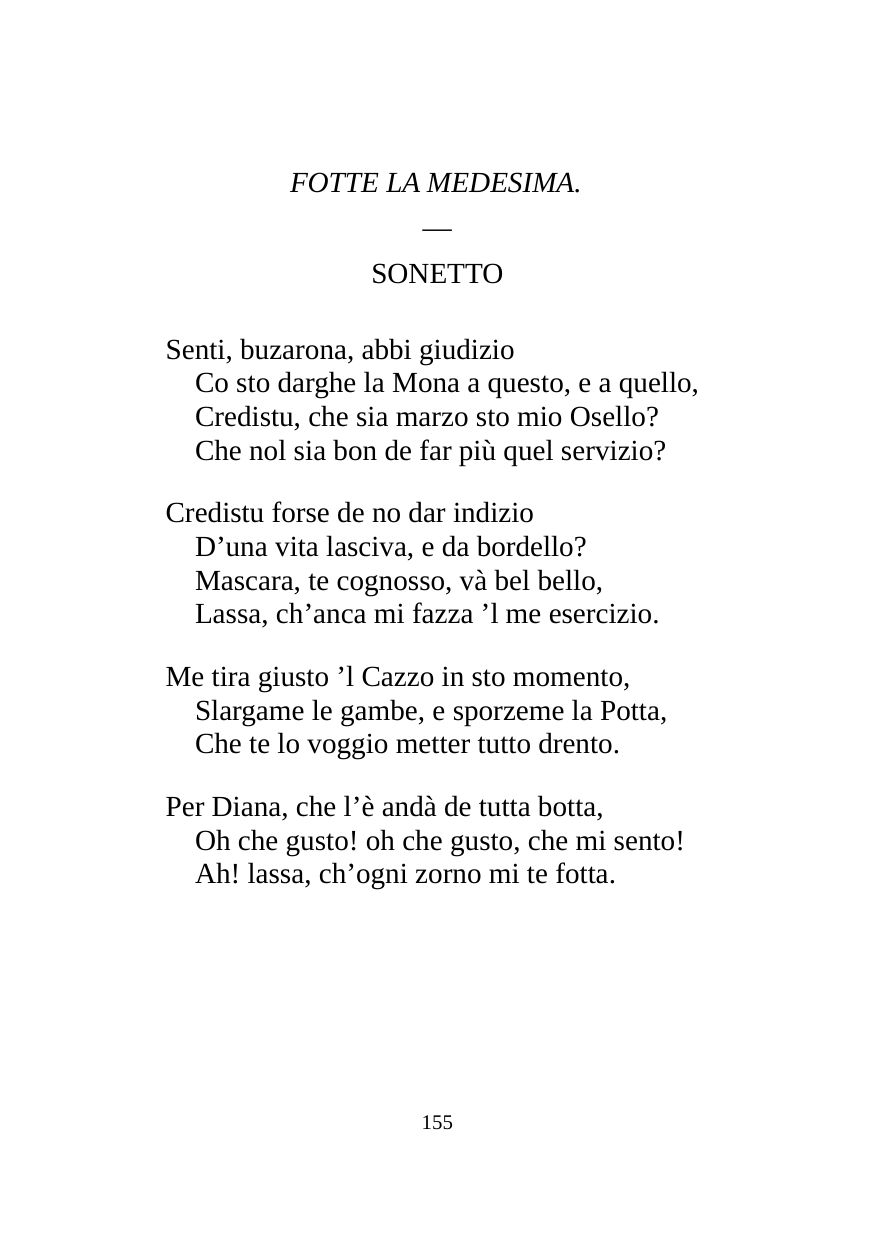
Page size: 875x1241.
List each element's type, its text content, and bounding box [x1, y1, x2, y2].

text — [106, 211, 768, 244]
text Me tira giusto ’l Cazzo in sto momento, Slargame le gambe, e sporzeme la Potta, Che te lo voggio metter tutto drento. [165, 659, 768, 760]
text Senti, buzarona, abbi giudizio Co sto darghe la Mona a questo, e a quello, Credistu, che sia marzo sto mio Osello? Che nol sia bon de far più quel servizio? [165, 332, 768, 466]
text SONETTO [106, 257, 768, 290]
text Per Diana, che l’è andà de tutta botta, Oh che gusto! oh che gusto, che mi sento! Ah! lassa, ch’ogni zorno mi te fotta. [165, 789, 768, 890]
text Credistu forse de no dar indizio D’una vita lasciva, e da bordello? Mascara, te cognosso, và bel bello, Lassa, ch’anca mi fazza ’l me esercizio. [165, 496, 768, 630]
subtitle FOTTE LA MEDESIMA. [106, 165, 768, 199]
